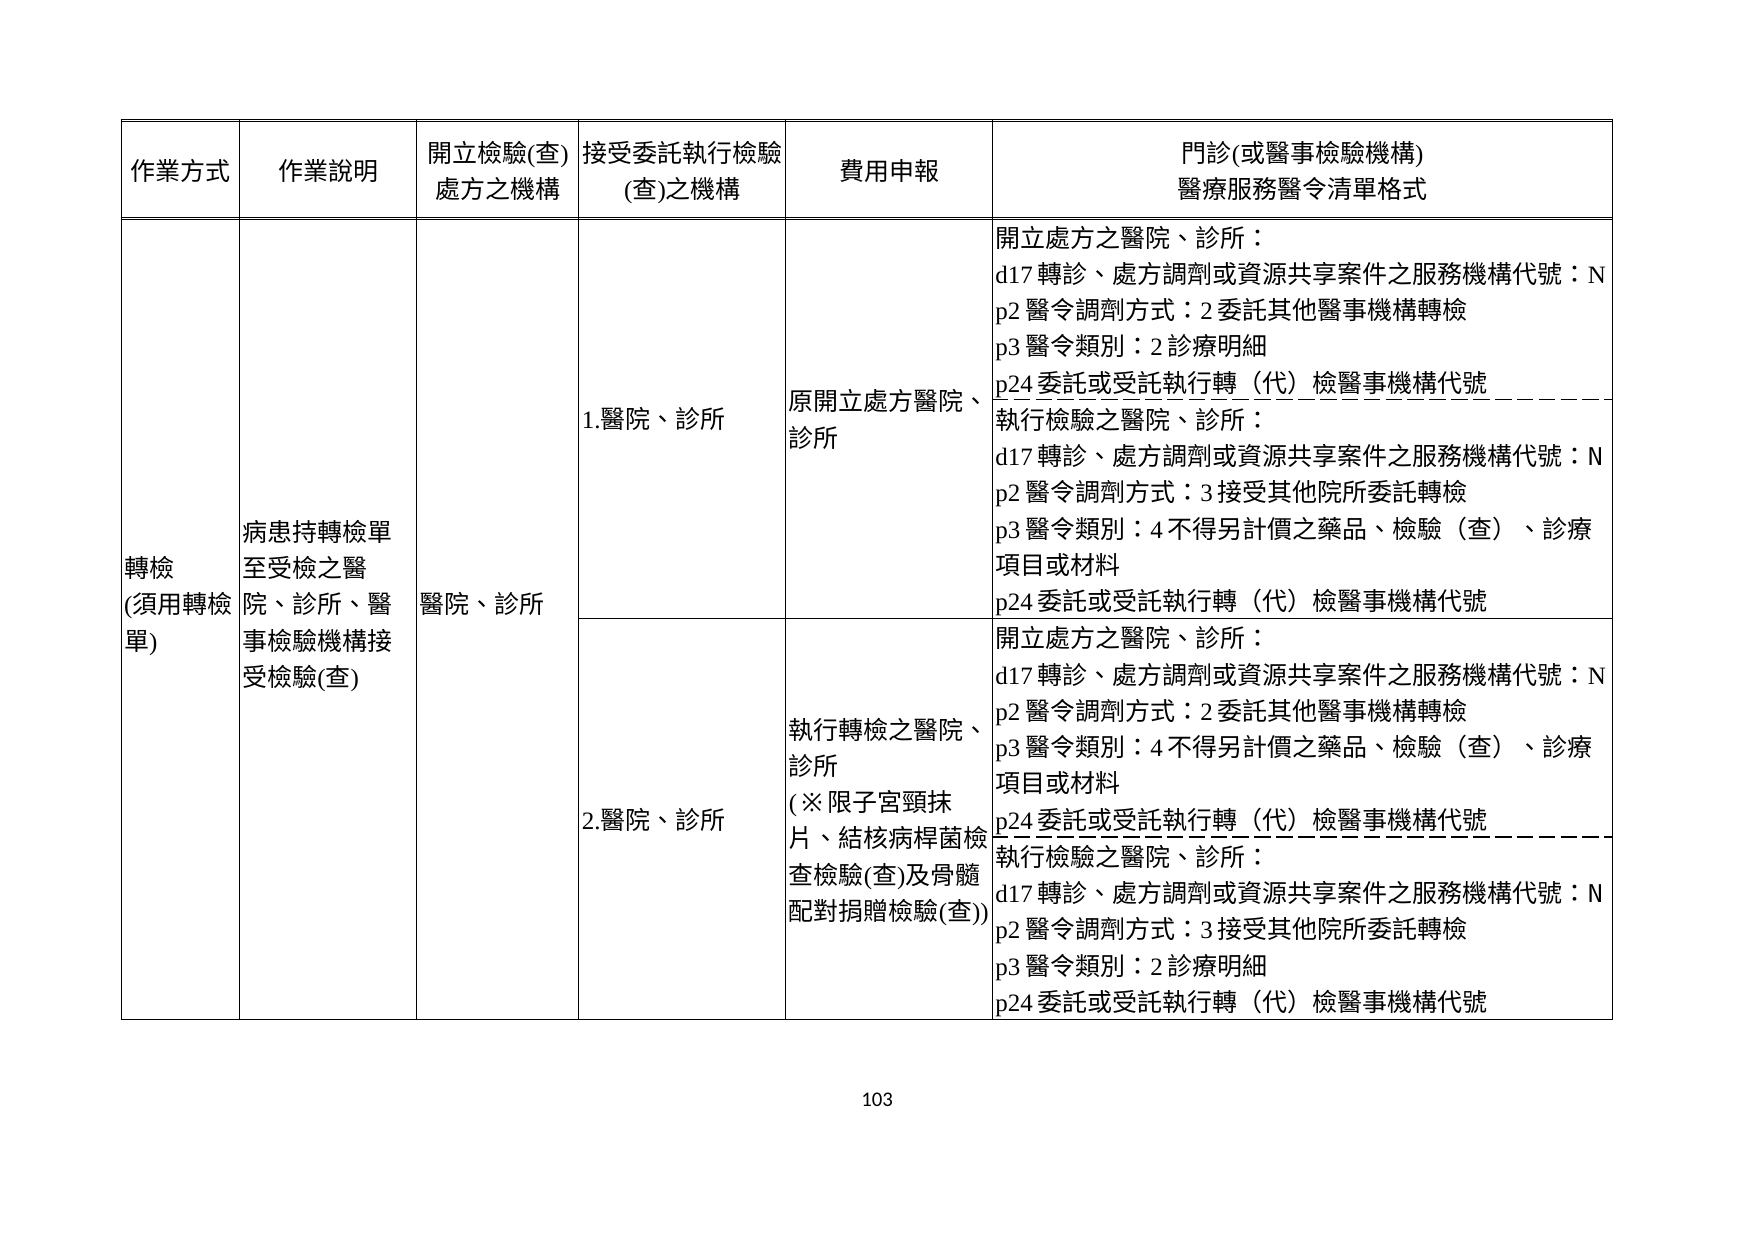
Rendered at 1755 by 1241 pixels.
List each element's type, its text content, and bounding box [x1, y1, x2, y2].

table_cell 執行檢驗之醫院、診所： d17轉診、處方調劑或資源共享案件之服務機構代號：N p2醫令調劑方式：3接受其他院所委託轉檢 p3醫令類別：2診療明細 p24委託或受託執行轉（代）檢醫事機構代號 [993, 836, 1612, 1019]
table_header 作業方式 [122, 122, 239, 217]
table_cell 開立處方之醫院、診所： d17轉診、處方調劑或資源共享案件之服務機構代號：N p2醫令調劑方式：2委託其他醫事機構轉檢 p3醫令類別：4不得另計價之藥品、檢驗（查）、診療項目或材料 p24委託或受託執行轉（代）檢醫事機構代號 [993, 619, 1612, 836]
table_cell 2.醫院、診所 [579, 619, 785, 1019]
table_header 門診(或醫事檢驗機構) 醫療服務醫令清單格式 [993, 122, 1612, 217]
table_cell 病患持轉檢單至受檢之醫院、診所、醫事檢驗機構接受檢驗(查) [240, 220, 416, 1019]
table_header 作業說明 [240, 122, 416, 217]
table_cell 醫院、診所 [417, 220, 578, 1019]
table_cell 原開立處方醫院、診所 [786, 220, 992, 618]
table_cell 執行檢驗之醫院、診所： d17轉診、處方調劑或資源共享案件之服務機構代號：N p2醫令調劑方式：3接受其他院所委託轉檢 p3醫令類別：4不得另計價之藥品、檢驗（查）、診療項目或材料 p24委託或受託執行轉（代）檢醫事機構代號 [993, 399, 1612, 618]
table_cell 執行轉檢之醫院、診所 (※限子宮頸抹片、結核病桿菌檢查檢驗(查)及骨髓配對捐贈檢驗(查)) [786, 619, 992, 1019]
table_cell 開立處方之醫院、診所： d17轉診、處方調劑或資源共享案件之服務機構代號：N p2醫令調劑方式：2委託其他醫事機構轉檢 p3醫令類別：2診療明細 p24委託或受託執行轉（代）檢醫事機構代號 [993, 220, 1612, 399]
table_header 接受委託執行檢驗(查)之機構 [579, 122, 785, 217]
table_header 開立檢驗(查)處方之機構 [417, 122, 578, 217]
table_cell 1.醫院、診所 [579, 220, 785, 618]
table_cell 轉檢 (須用轉檢單) [122, 220, 239, 1019]
table_header 費用申報 [786, 122, 992, 217]
